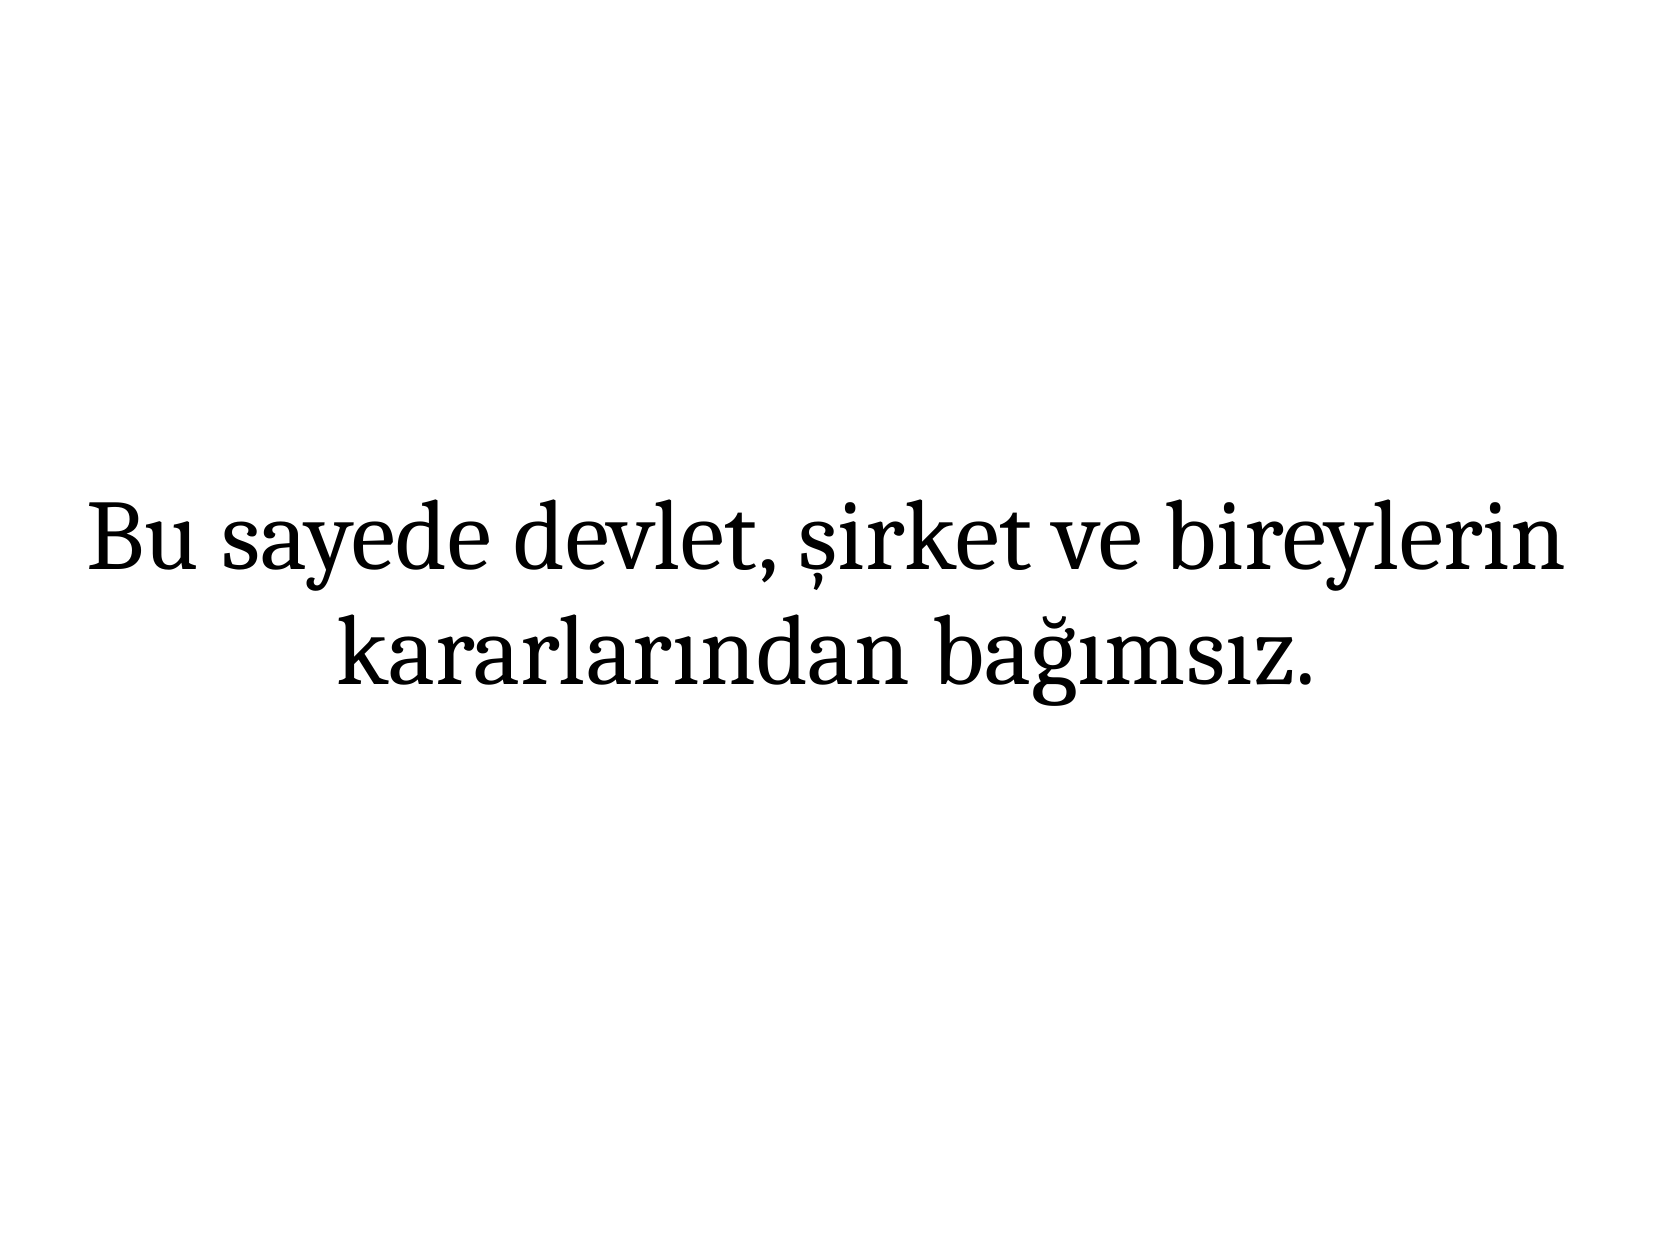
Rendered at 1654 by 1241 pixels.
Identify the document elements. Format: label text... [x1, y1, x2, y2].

title Bu sayede devlet, şirket ve bireylerin kararlarından bağımsız. [82, 281, 1571, 908]
